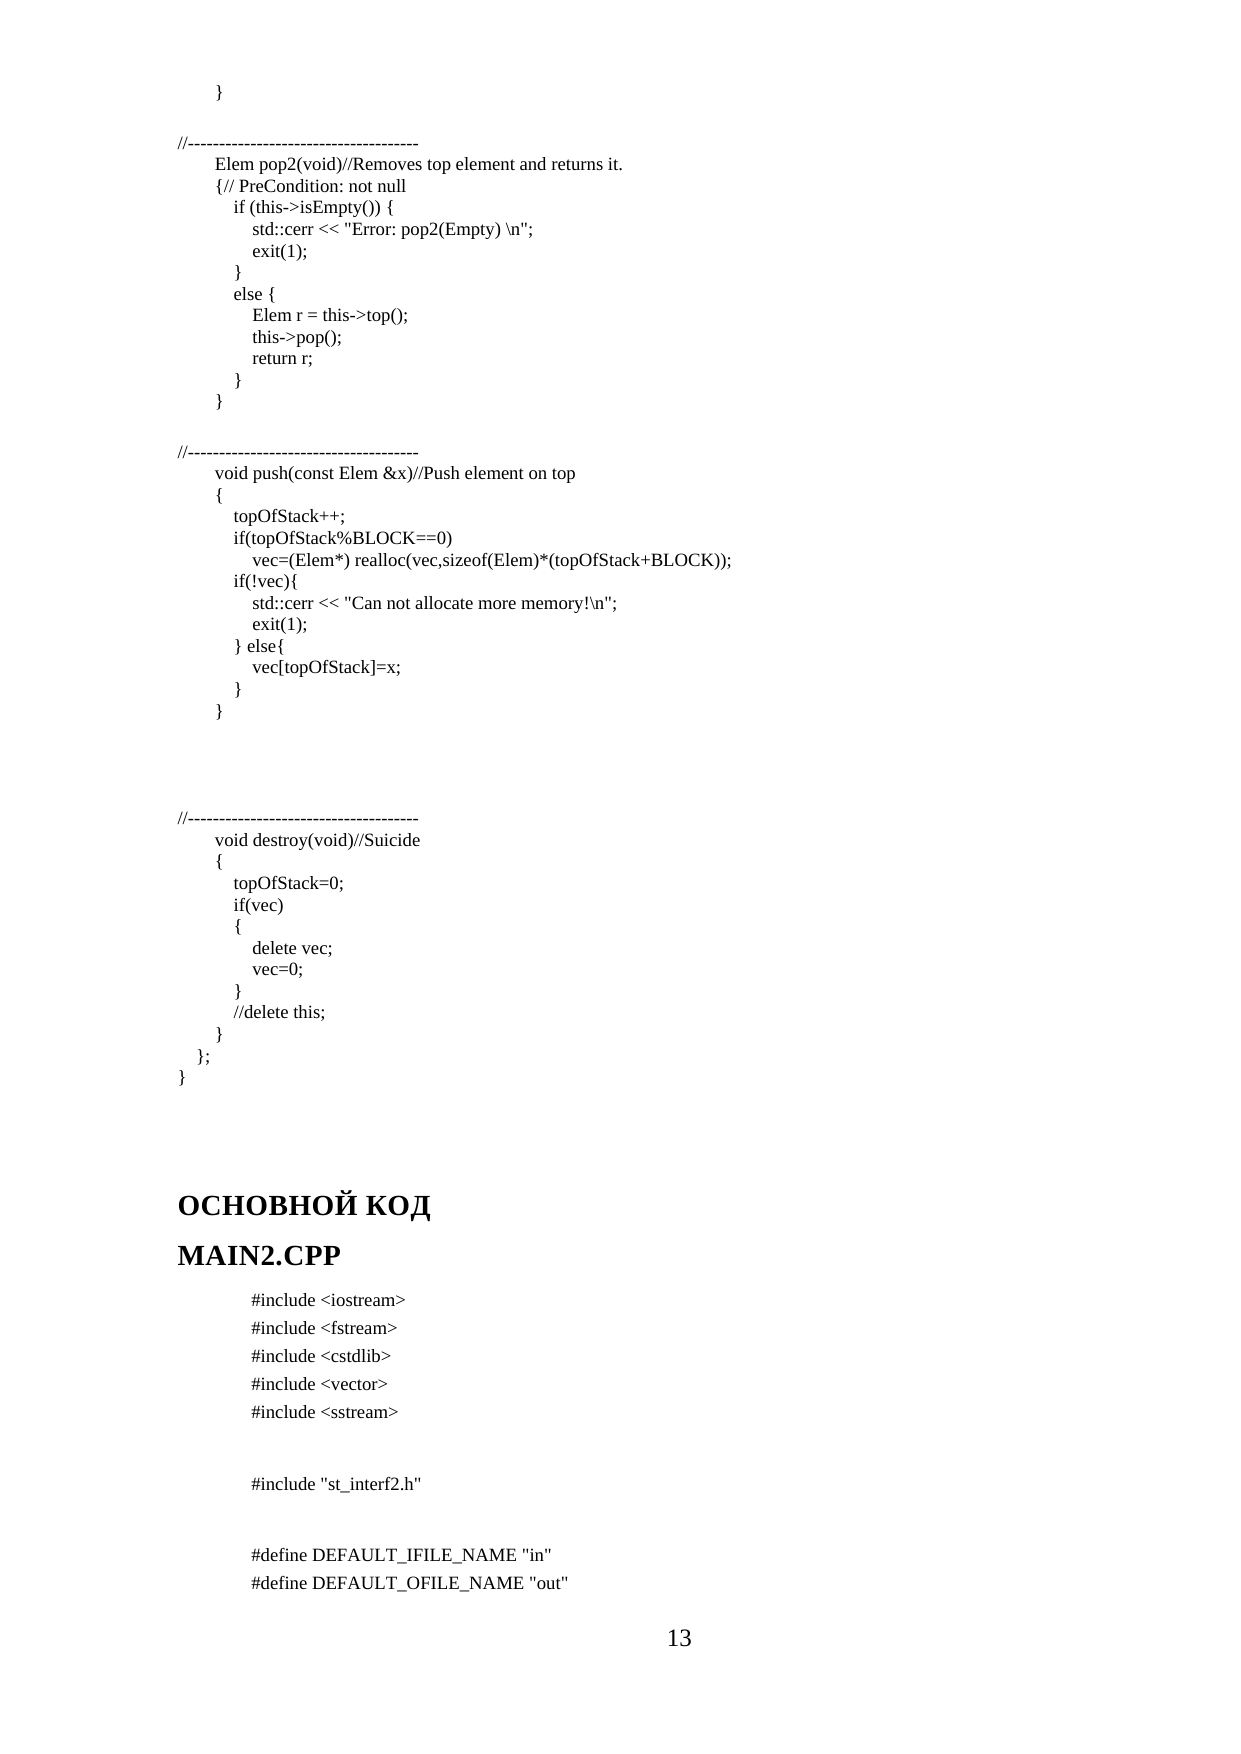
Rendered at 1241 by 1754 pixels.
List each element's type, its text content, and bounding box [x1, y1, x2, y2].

text #include <fstream> [177, 1317, 1181, 1338]
text } [177, 1066, 1181, 1088]
text #include <cstdlib> [177, 1345, 1181, 1366]
text { [177, 915, 1181, 937]
text {// PreCondition: not null [177, 175, 1181, 196]
text } [177, 81, 1181, 103]
text #include <iostream> [177, 1289, 1181, 1310]
text if(!vec){ [177, 570, 1181, 592]
text #define DEFAULT_IFILE_NAME "in" [177, 1544, 1181, 1566]
text Основной код [177, 1188, 1181, 1222]
text //------------------------------------- [177, 807, 1181, 829]
text vec=0; [177, 958, 1181, 980]
text } else{ [177, 635, 1181, 656]
text } [177, 980, 1181, 1001]
text #include <sstream> [177, 1401, 1181, 1422]
text //------------------------------------- [177, 441, 1181, 462]
text Elem r = this->top(); [177, 304, 1181, 326]
text topOfStack=0; [177, 872, 1181, 893]
text #include "st_interf2.h" [177, 1472, 1181, 1494]
text if(vec) [177, 893, 1181, 915]
text if(topOfStack%BLOCK==0) [177, 527, 1181, 548]
text } [177, 369, 1181, 390]
text this->pop(); [177, 326, 1181, 347]
text else { [177, 283, 1181, 304]
text void push(const Elem &x)//Push element on top [177, 462, 1181, 484]
text } [177, 261, 1181, 283]
text //------------------------------------- [177, 132, 1181, 153]
text delete vec; [177, 937, 1181, 958]
text vec[topOfStack]=x; [177, 656, 1181, 678]
text } [177, 390, 1181, 412]
text void destroy(void)//Suicide [177, 829, 1181, 850]
text #define DEFAULT_OFILE_NAME "out" [177, 1572, 1181, 1594]
text std::cerr << "Error: pop2(Empty) \n"; [177, 218, 1181, 239]
text #include <vector> [177, 1373, 1181, 1394]
text exit(1); [177, 239, 1181, 261]
text vec=(Elem*) realloc(vec,sizeof(Elem)*(topOfStack+BLOCK)); [177, 548, 1181, 570]
text main2.cpp [177, 1238, 1181, 1272]
text if (this->isEmpty()) { [177, 196, 1181, 218]
text return r; [177, 347, 1181, 369]
text { [177, 484, 1181, 505]
text { [177, 850, 1181, 872]
text //delete this; [177, 1001, 1181, 1023]
text } [177, 699, 1181, 721]
text topOfStack++; [177, 505, 1181, 527]
text Elem pop2(void)//Removes top element and returns it. [177, 153, 1181, 175]
text exit(1); [177, 613, 1181, 635]
text }; [177, 1044, 1181, 1066]
text } [177, 678, 1181, 699]
text std::cerr << "Can not allocate more memory!\n"; [177, 592, 1181, 613]
text } [177, 1023, 1181, 1044]
